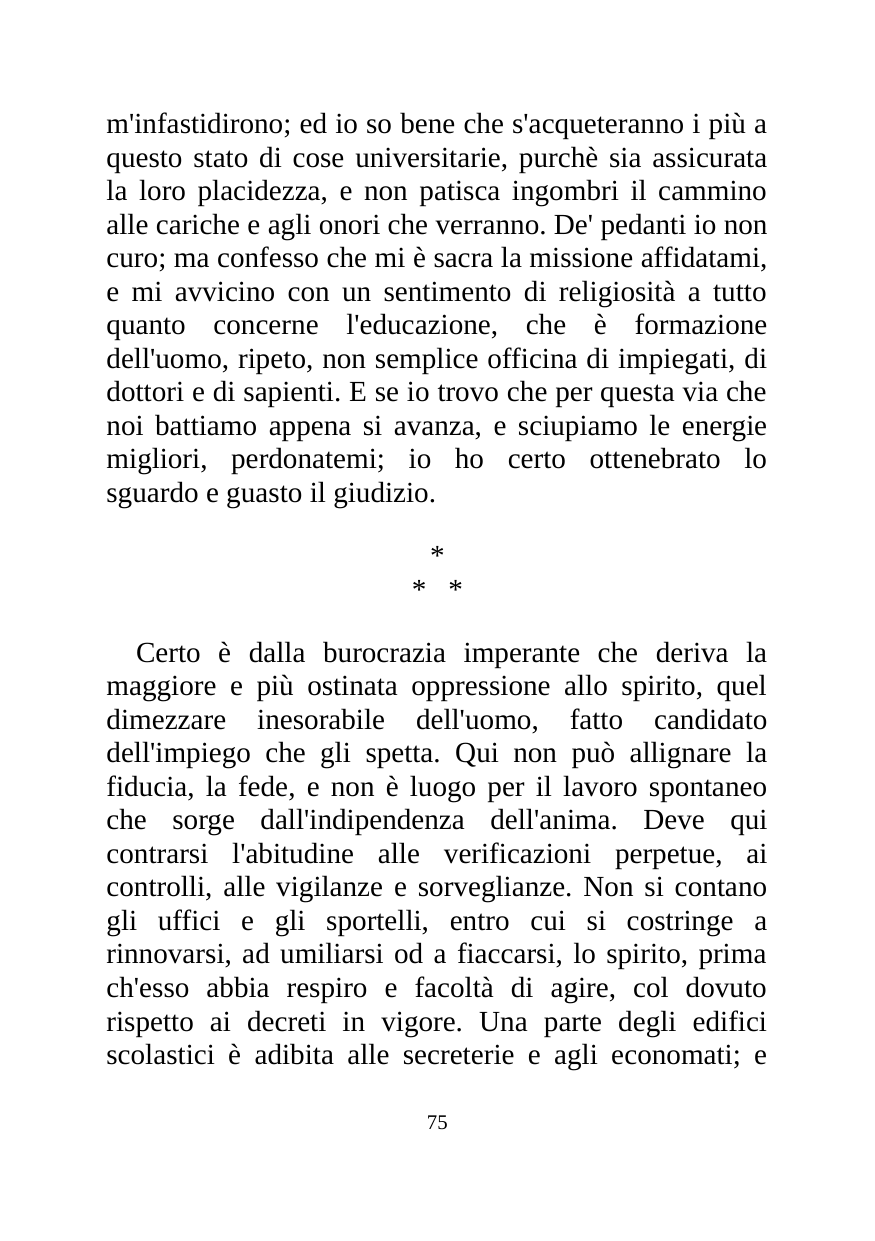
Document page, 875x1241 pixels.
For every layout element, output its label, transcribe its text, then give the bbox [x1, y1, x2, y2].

text m'infastidirono; ed io so bene che s'acqueteranno i più a questo stato di cose universitarie, purchè sia assicurata la loro placidezza, e non patisca ingombri il cammino alle cariche e agli onori che verranno. De' pedanti io non curo; ma confesso che mi è sacra la missione affidatami, e mi avvicino con un sentimento di religiosità a tutto quanto concerne l'educazione, che è formazione dell'uomo, ripeto, non semplice officina di impiegati, di dottori e di sapienti. E se io trovo che per questa via che noi battiamo appena si avanza, e sciupiamo le energie migliori, perdonatemi; io ho certo ottenebrato lo sguardo e guasto il giudizio. [106, 106, 768, 509]
text Certo è dalla burocrazia imperante che deriva la maggiore e più ostinata oppressione allo spirito, quel dimezzare inesorabile dell'uomo, fatto candidato dell'impiego che gli spetta. Qui non può allignare la fiducia, la fede, e non è luogo per il lavoro spontaneo che sorge dall'indipendenza dell'anima. Deve qui contrarsi l'abitudine alle verificazioni perpetue, ai controlli, alle vigilanze e sorveglianze. Non si contano gli uffici e gli sportelli, entro cui si costringe a rinnovarsi, ad umiliarsi od a fiaccarsi, lo spirito, prima ch'esso abbia respiro e facoltà di agire, col dovuto rispetto ai decreti in vigore. Una parte degli edifici scolastici è adibita alle secreterie e agli economati; e [106, 635, 768, 1071]
text * * * [106, 538, 768, 605]
